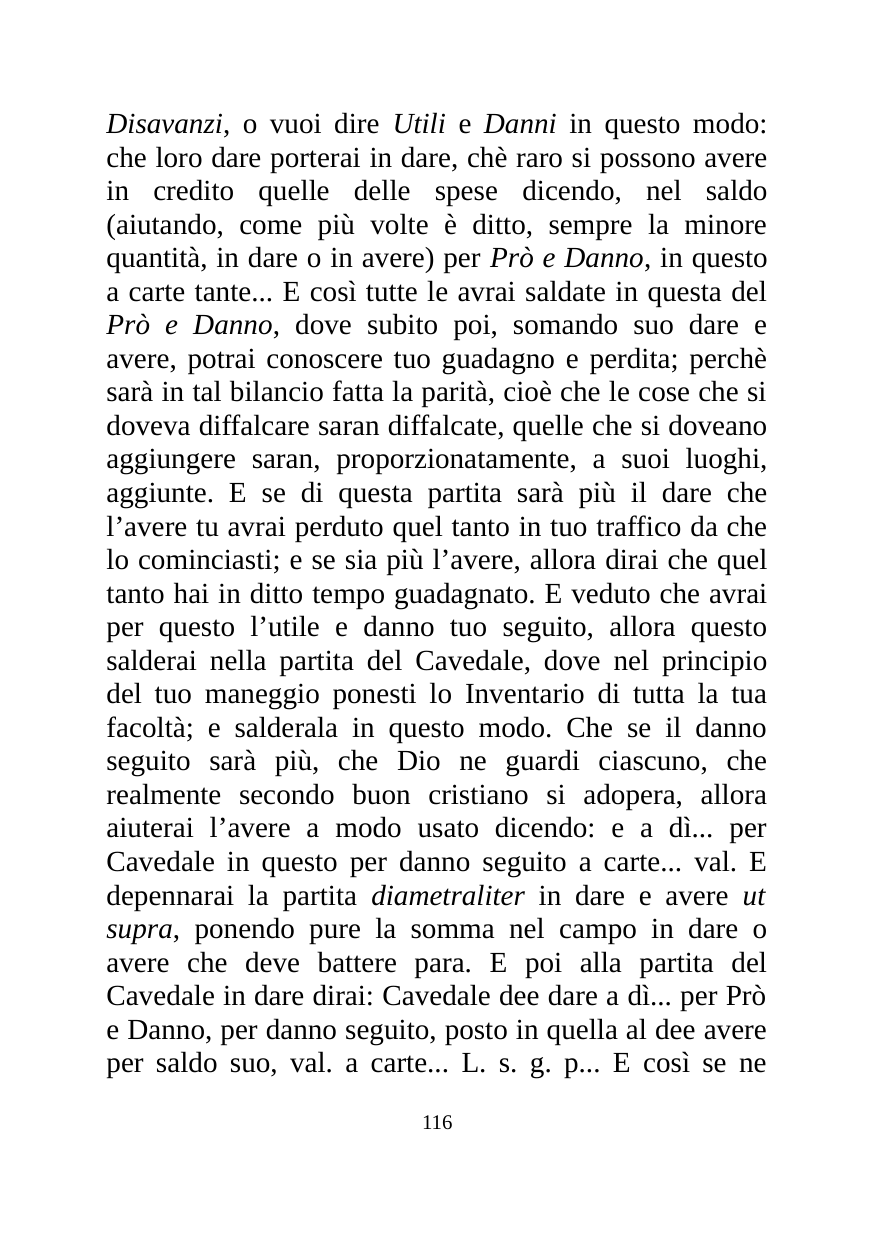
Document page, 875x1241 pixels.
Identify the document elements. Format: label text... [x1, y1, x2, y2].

text Disavanzi, o vuoi dire Utili e Danni in questo modo: che loro dare porterai in dare, chè raro si possono avere in credito quelle delle spese dicendo, nel saldo (aiutando, come più volte è ditto, sempre la minore quantità, in dare o in avere) per Prò e Danno, in questo a carte tante... E così tutte le avrai saldate in questa del Prò e Danno, dove subito poi, somando suo dare e avere, potrai conoscere tuo guadagno e perdita; perchè sarà in tal bilancio fatta la parità, cioè che le cose che si doveva diffalcare saran diffalcate, quelle che si doveano aggiungere saran, proporzionatamente, a suoi luoghi, aggiunte. E se di questa partita sarà più il dare che l’avere tu avrai perduto quel tanto in tuo traffico da che lo cominciasti; e se sia più l’avere, allora dirai che quel tanto hai in ditto tempo guadagnato. E veduto che avrai per questo l’utile e danno tuo seguito, allora questo salderai nella partita del Cavedale, dove nel principio del tuo maneggio ponesti lo Inventario di tutta la tua facoltà; e salderala in questo modo. Che se il danno seguito sarà più, che Dio ne guardi ciascuno, che realmente secondo buon cristiano si adopera, allora aiuterai l’avere a modo usato dicendo: e a dì... per Cavedale in questo per danno seguito a carte... val. E depennarai la partita diametraliter in dare e avere ut supra, ponendo pure la somma nel campo in dare o avere che deve battere para. E poi alla partita del Cavedale in dare dirai: Cavedale dee dare a dì... per Prò e Danno, per danno seguito, posto in quella al dee avere per saldo suo, val. a carte... L. s. g. p... E così se ne [106, 106, 768, 1079]
